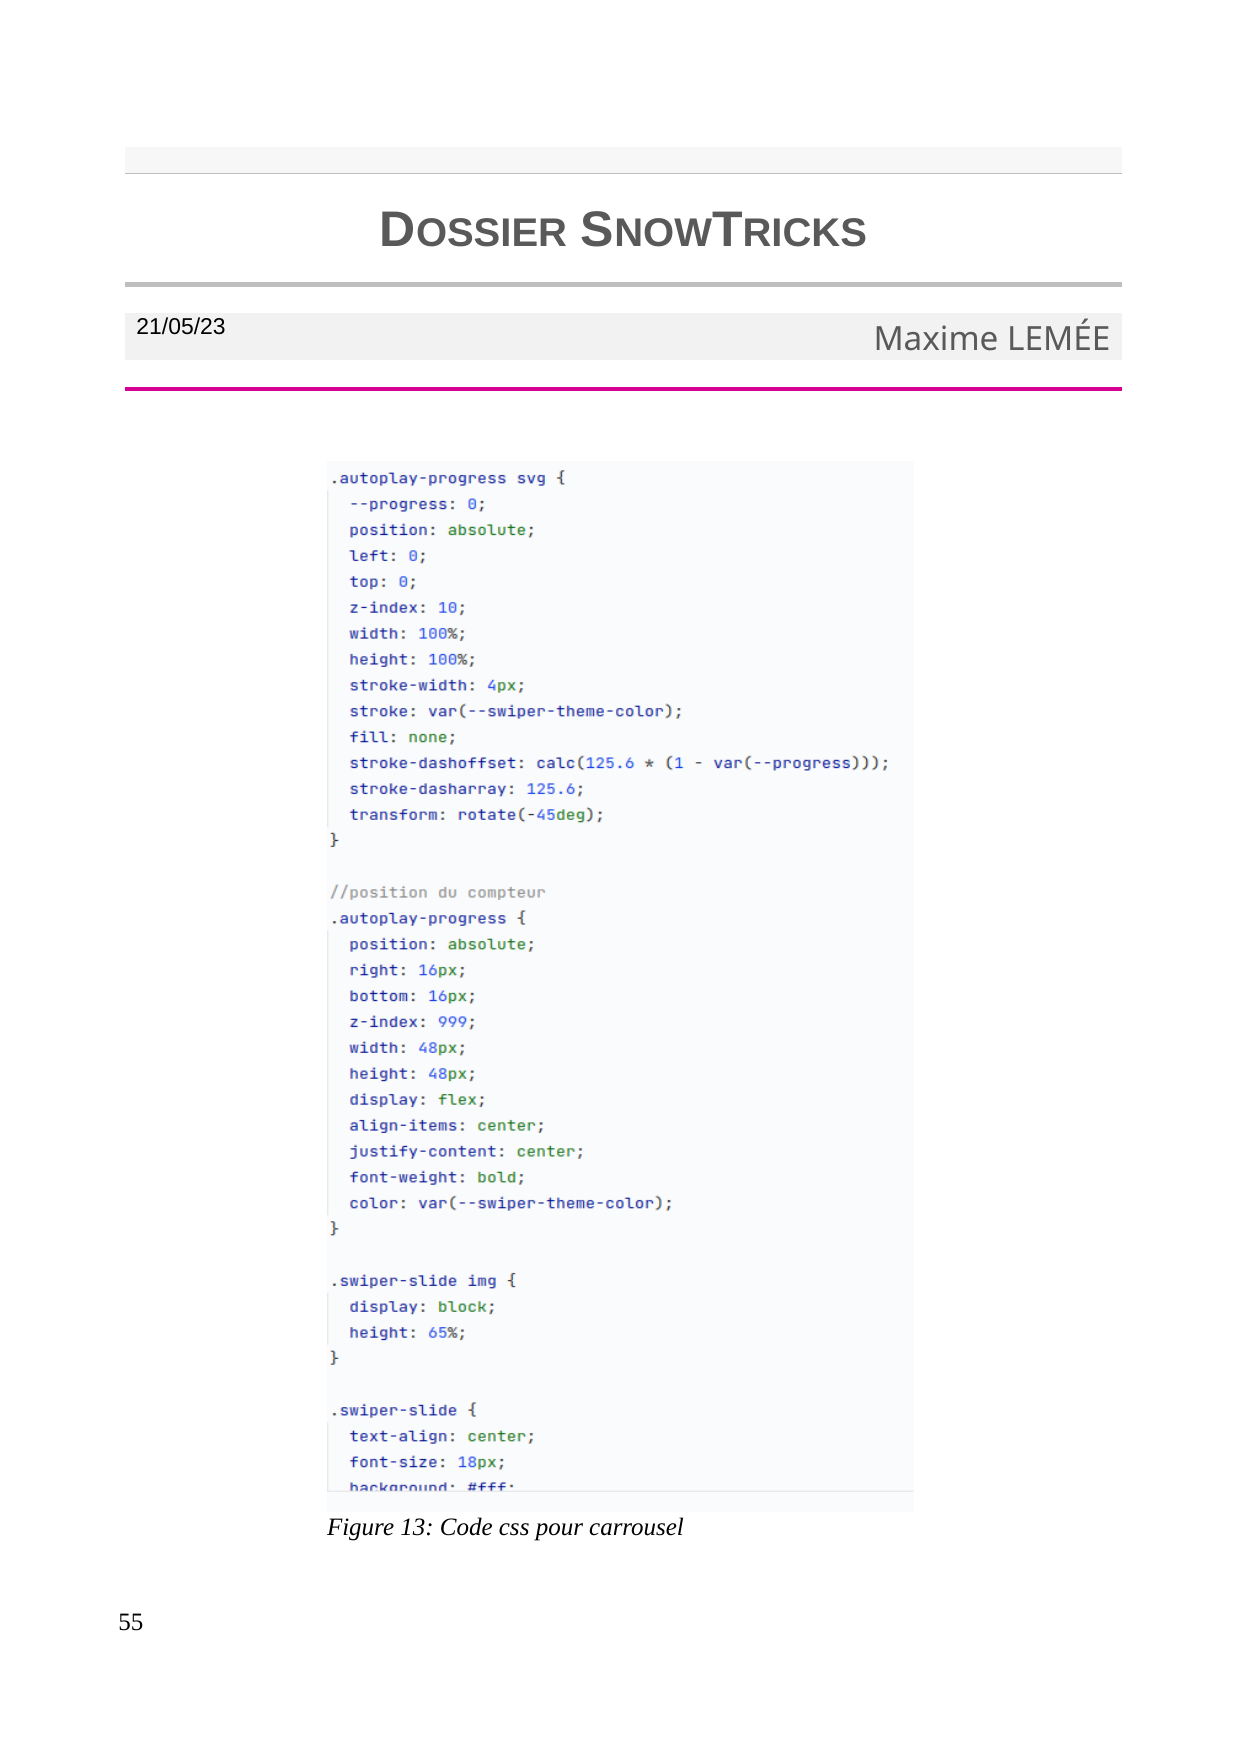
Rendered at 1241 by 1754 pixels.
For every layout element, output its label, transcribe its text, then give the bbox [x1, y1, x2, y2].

picture [326, 461, 914, 1512]
text Figure 13: Code css pour carrousel [327, 1512, 913, 1541]
